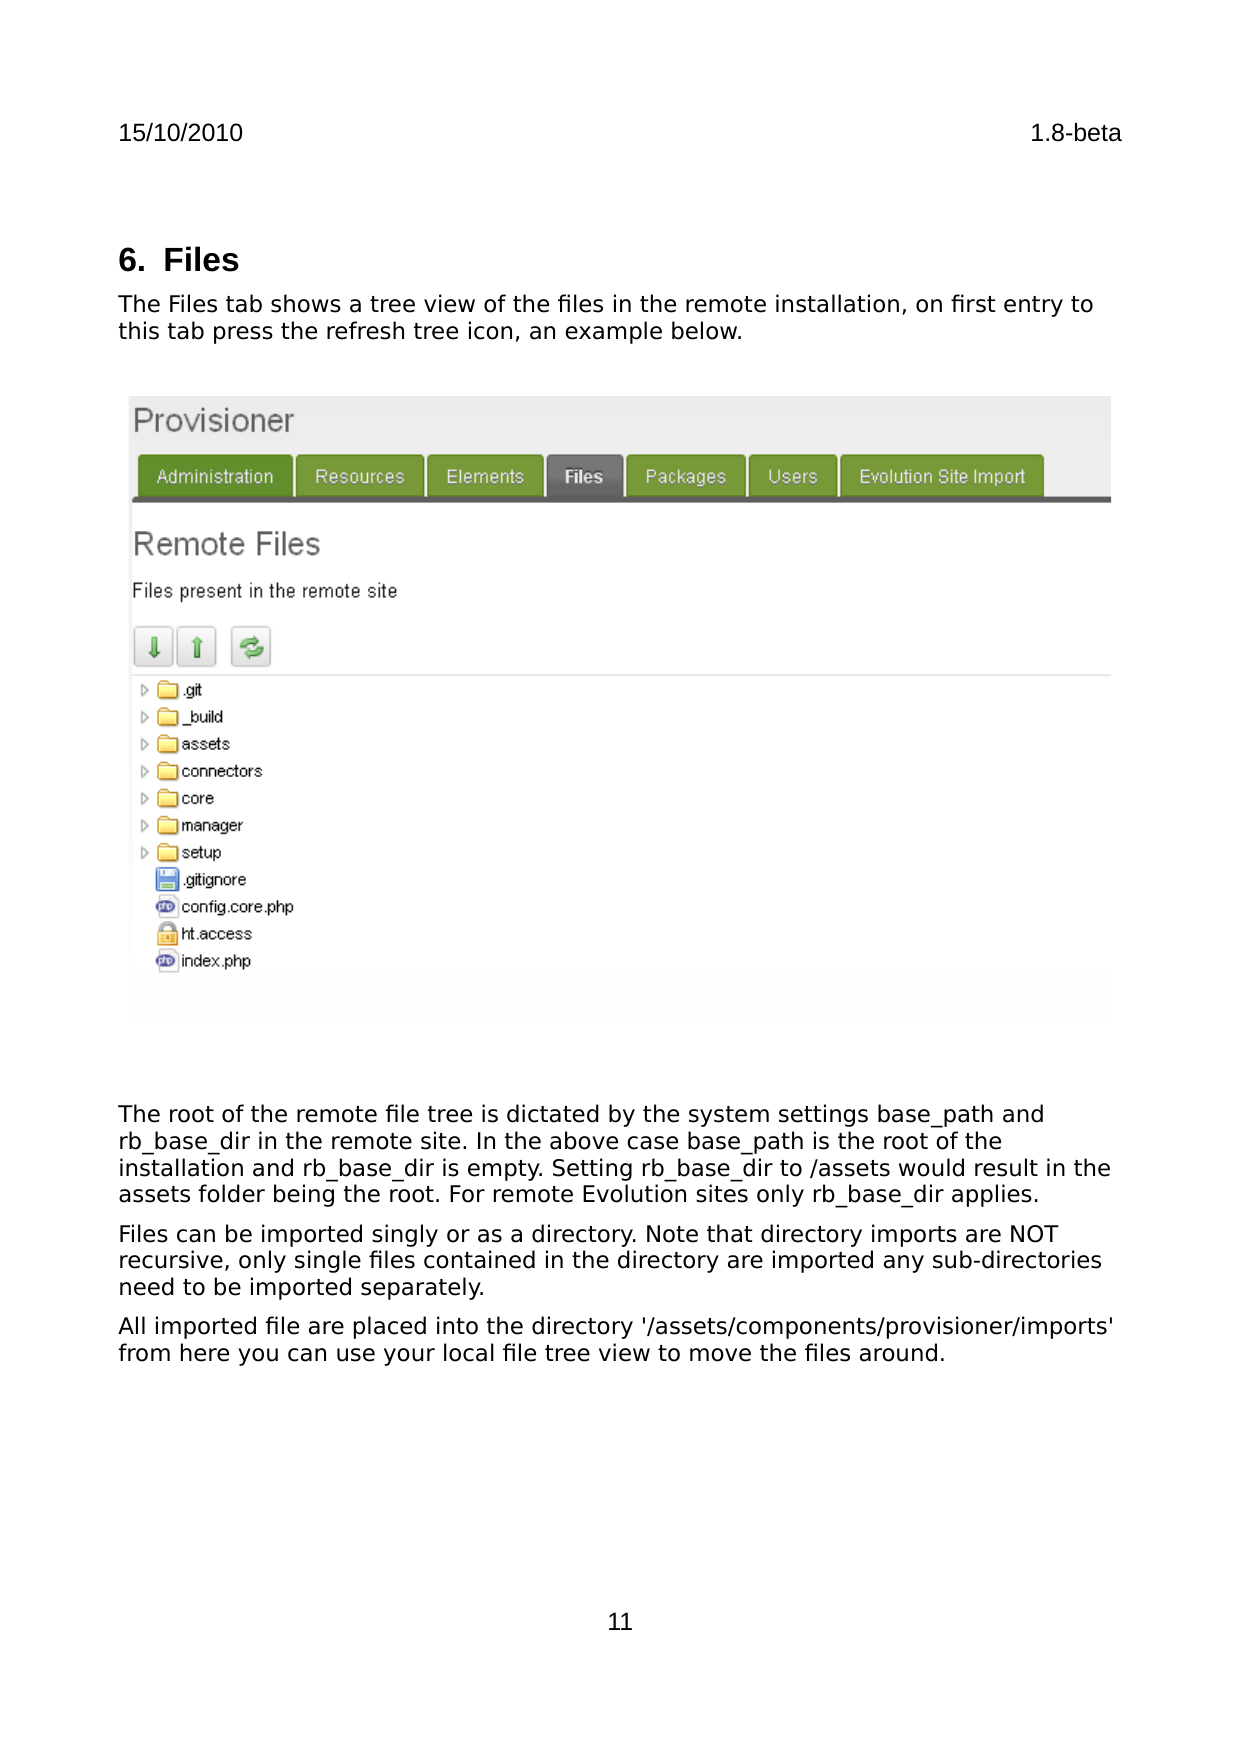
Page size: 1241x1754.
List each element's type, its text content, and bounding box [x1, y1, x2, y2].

text The Files tab shows a tree view of the files in the remote installation, on first entry to this tab press the refresh tree icon, an example below. [118, 291, 1122, 345]
text The root of the remote file tree is dictated by the system settings base_path and rb_base_dir in the remote site. In the above case base_path is the root of the installation and rb_base_dir is empty. Setting rb_base_dir to /assets would result in the assets folder being the root. For remote Evolution sites only rb_base_dir applies. [118, 1102, 1122, 1208]
subtitle Files [118, 240, 1122, 279]
text All imported file are placed into the directory '/assets/components/provisioner/imports' from here you can use your local file tree view to move the files around. [118, 1313, 1122, 1367]
picture [128, 396, 1112, 1024]
text Files can be imported singly or as a directory. Note that directory imports are NOT recursive, only single files contained in the directory are imported any sub-directories need to be imported separately. [118, 1221, 1122, 1301]
